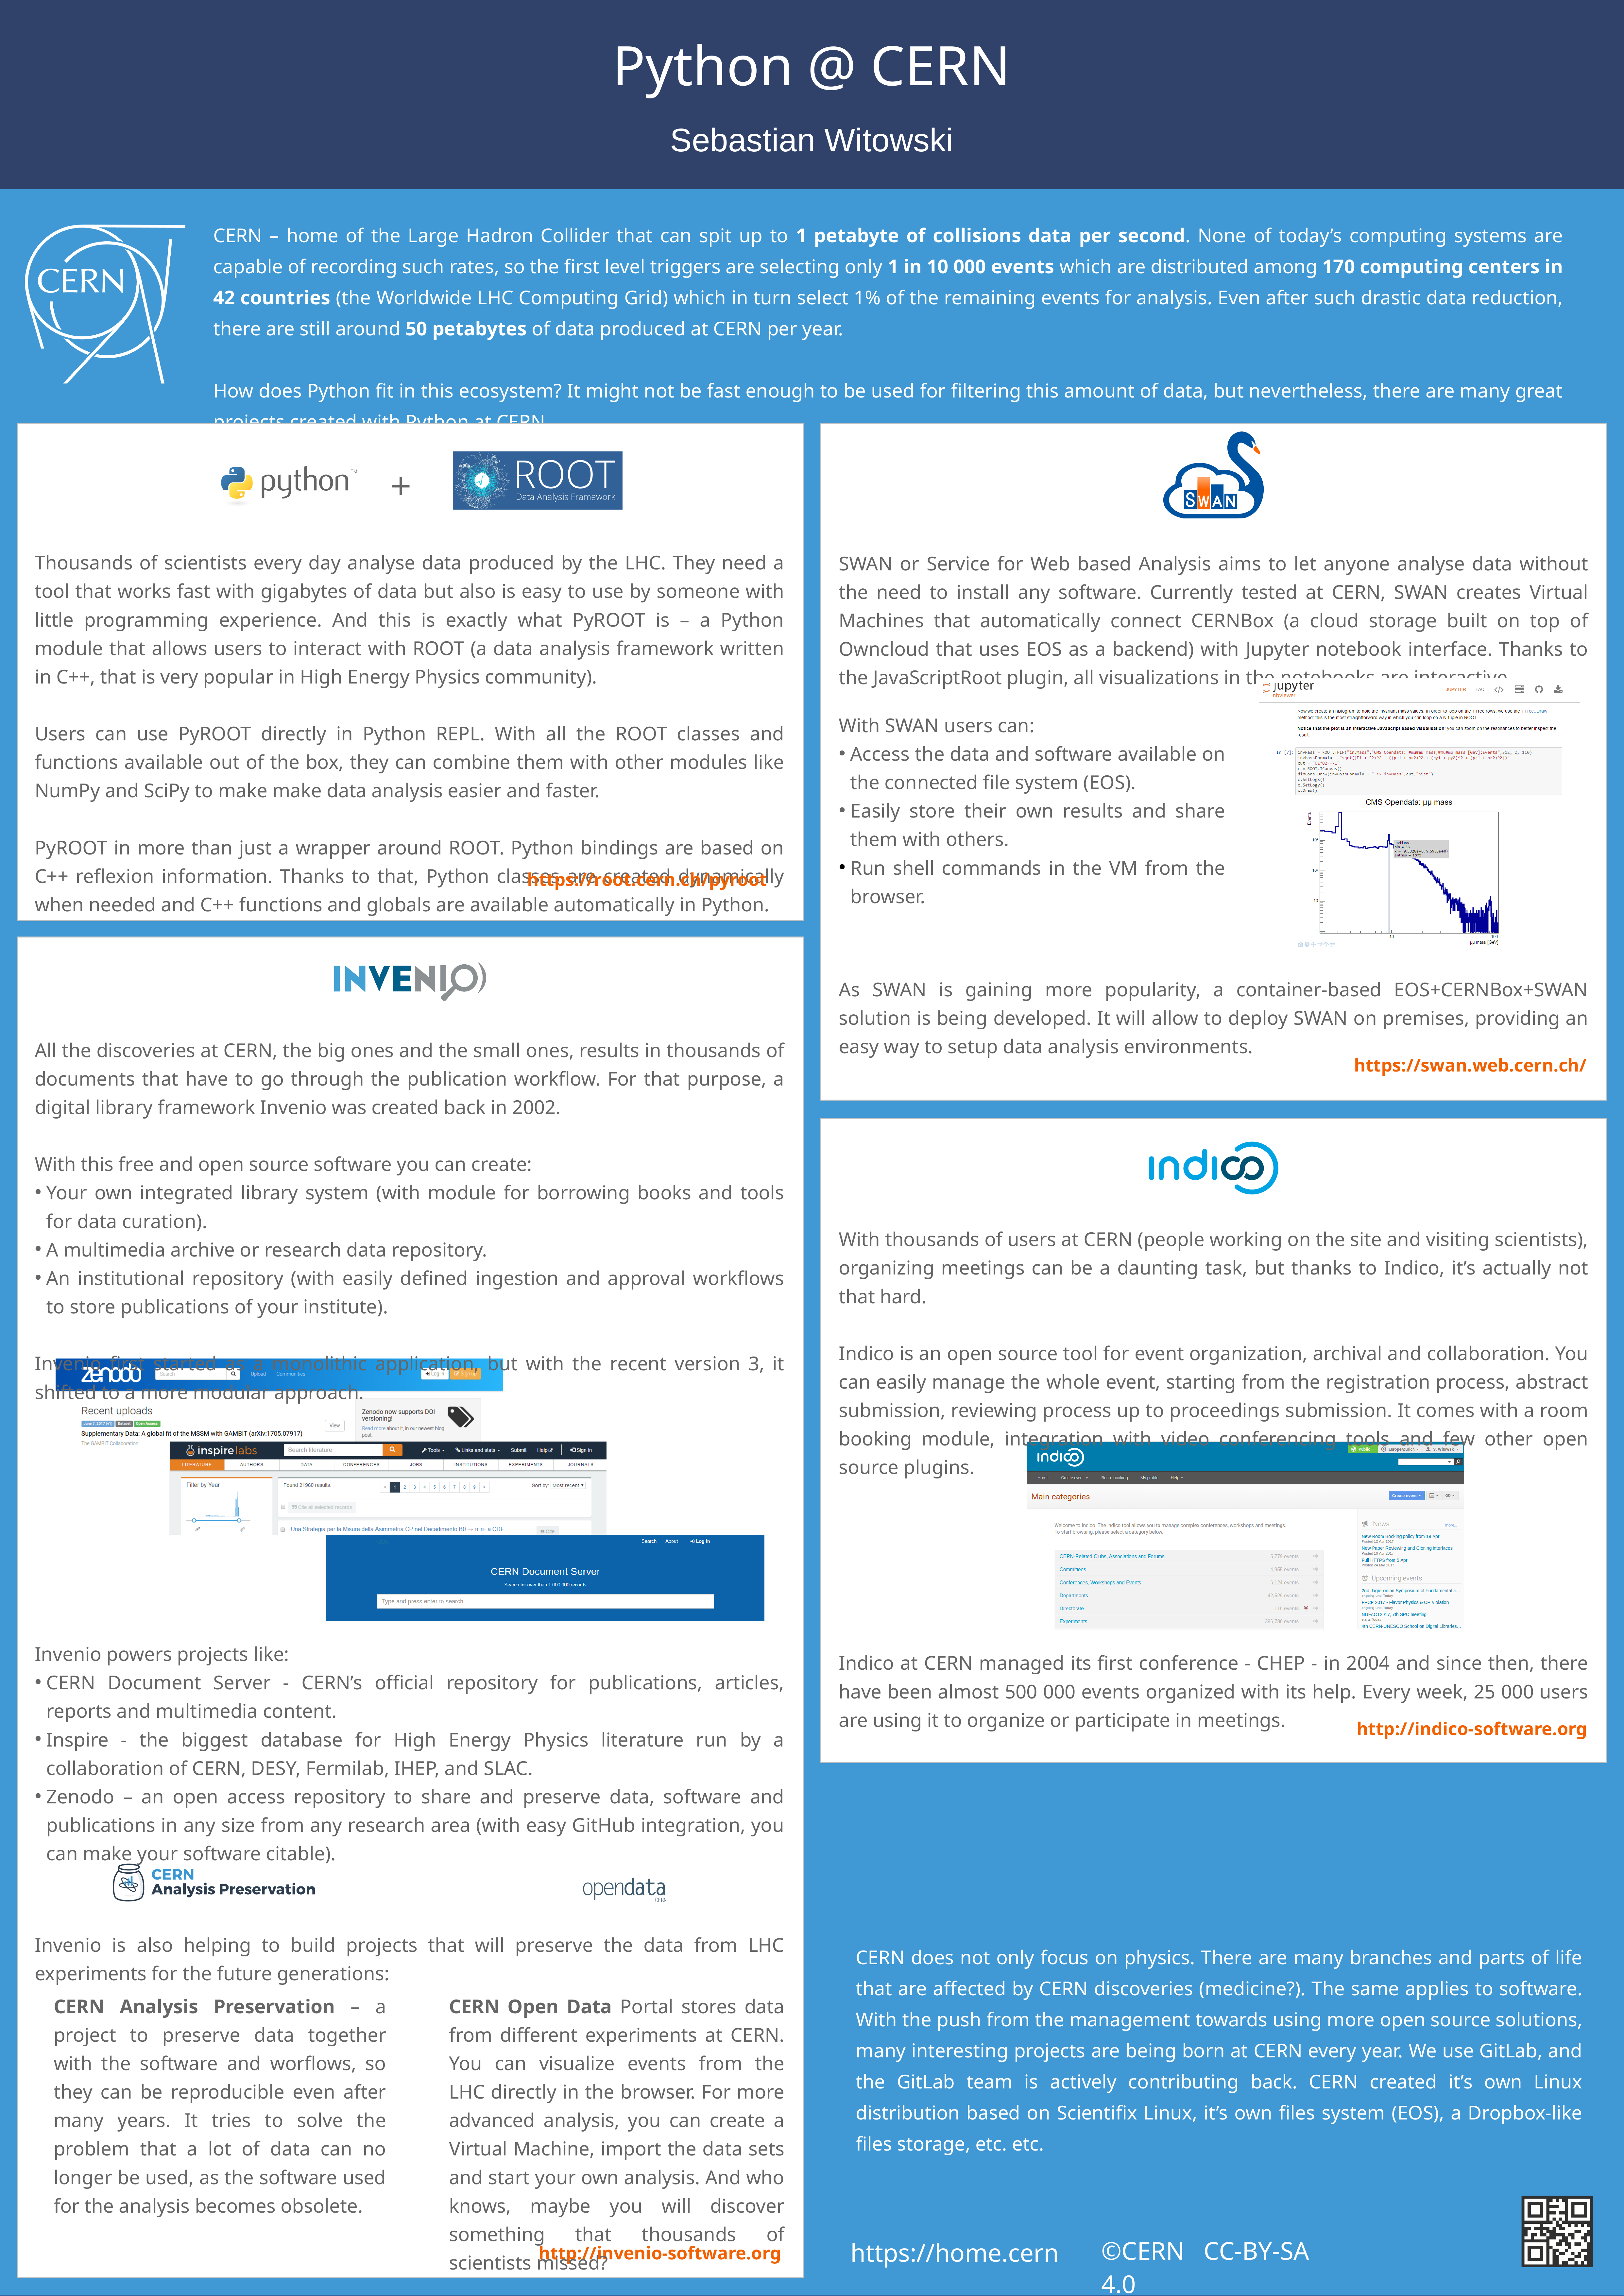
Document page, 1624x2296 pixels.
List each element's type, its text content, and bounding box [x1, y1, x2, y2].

picture [106, 1858, 322, 1908]
picture [1163, 431, 1264, 518]
picture [1521, 2196, 1593, 2267]
picture [490, 1361, 496, 1369]
text_box Invenio is also helping to build projects that will preserve the data from LHC experiments for the future generations: [30, 1926, 789, 1976]
text_box CERN – home of the Large Hadron Collider that can spit up to 1 petabyte of collisions data per second. None of today’s computing systems are capable of recording such rates, so the first level triggers are selecting only 1 in 10 000 events which are distributed among 170 computing centers in 42 countries (the Worldwide LHC Computing Grid) which in turn select 1% of the remaining events for analysis. Even after such drastic data reduction, there are still around 50 petabytes of data produced at CERN per year. How does Python fit in this ecosystem? It might not be fast enough to be used for filtering this amount of data, but nevertheless, there are many great projects created with Python at CERN. [208, 214, 1568, 396]
text_box With SWAN users can: Access the data and software available on the connected file system (EOS). Easily store their own results and share them with others. Run shell commands in the VM from the browser. [834, 707, 1230, 909]
text_box https://swan.web.cern.ch/ [1275, 1050, 1592, 1084]
picture [453, 451, 623, 510]
picture [162, 1858, 166, 1859]
text_box CERN Analysis Preservation – a project to preserve data together with the software and worflows, so they can be reproducible even after many years. It tries to solve the problem that a lot of data can no longer be used, as the software used for the analysis becomes obsolete. [37, 1988, 391, 2179]
picture [1146, 1137, 1281, 1198]
picture [150, 1858, 155, 1859]
text_box Invenio powers projects like: CERN Document Server - CERN’s official repository for publications, articles, reports and multimedia content. Inspire - the biggest database for High Energy Physics literature run by a collaboration of CERN, DESY, Fermilab, IHEP, and SLAC. Zenodo – an open access repository to share and preserve data, software and publications in any size from any research area (with easy GitHub integration, you can make your software citable). [30, 1636, 789, 1826]
text_box https://root.cern.ch/pyroot [479, 865, 772, 899]
picture [317, 1858, 322, 1859]
text_box CERN does not only focus on physics. There are many branches and parts of life that are affected by CERN discoveries (medicine?). The same applies to software. With the push from the management towards using more open source solutions, many interesting projects are being born at CERN every year. We use GitLab, and the GitLab team is actively contributing back. CERN created it’s own Linux distribution based on Scientifix Linux, it’s own files system (EOS), a Dropbox-like files storage, etc. etc. [851, 1936, 1587, 2176]
picture [334, 962, 487, 1001]
picture [196, 1858, 200, 1859]
picture [1050, 1451, 1058, 1461]
text_box CERN Open Data Portal stores data from different experiments at CERN. You can visualize events from the LHC directly in the browser. For more advanced analysis, you can create a Virtual Machine, import the data sets and start your own analysis. And who knows, maybe you will discover something that thousands of scientists missed? [432, 1988, 789, 2225]
text_box As SWAN is gaining more popularity, a container-based EOS+CERNBox+SWAN solution is being developed. It will allow to deploy SWAN on premises, providing an easy way to setup data analysis environments. [834, 971, 1593, 1045]
picture [208, 1361, 214, 1369]
picture [25, 224, 185, 384]
text_box Indico at CERN managed its first conference - CHEP - in 2004 and since then, there have been almost 500 000 events organized with its help. Every week, 25 000 users are using it to organize or participate in meetings. [834, 1645, 1593, 1718]
picture [552, 1860, 670, 1905]
picture [1259, 678, 1580, 951]
text_box Python @ CERN [103, 25, 1521, 108]
text_box https://home.cern [846, 2233, 1068, 2267]
text_box http://invenio-software.org [493, 2238, 787, 2272]
picture [1038, 1453, 1039, 1461]
text_box Sebastian Witowski [613, 120, 1011, 179]
picture [198, 457, 370, 515]
picture [1068, 1448, 1084, 1466]
text_box + [386, 457, 417, 504]
picture [1348, 1444, 1463, 1453]
picture [56, 1359, 764, 1621]
text_box All the discoveries at CERN, the big ones and the small ones, results in thousands of documents that have to go through the publication workflow. For that purpose, a digital library framework Invenio was created back in 2002. With this free and open source software you can create: Your own integrated library system (with module for borrowing books and tools for data curation). A multimedia archive or research data repository. An institutional repository (with easily defined ingestion and approval workflows to store publications of your institute). Invenio first started as a monolithic application, but with the recent version 3, it shifted to a more modular approach. [30, 1032, 789, 1340]
text_box http://indico-software.org [1299, 1718, 1593, 1748]
picture [1064, 1453, 1079, 1461]
text_box SWAN or Service for Web based Analysis aims to let anyone analyse data without the need to install any software. Currently tested at CERN, SWAN creates Virtual Machines that automatically connect CERNBox (a cloud storage built on top of Owncloud that uses EOS as a backend) with Jupyter notebook interface. Thanks to the JavaScriptRoot plugin, all visualizations in the notebooks are interactive. [834, 545, 1593, 665]
picture [235, 1858, 239, 1859]
text_box ©CERN CC-BY-SA 4.0 [1096, 2231, 1347, 2291]
picture [1060, 1453, 1062, 1461]
picture [1027, 1472, 1464, 1629]
picture [289, 1858, 294, 1859]
picture [1041, 1453, 1048, 1461]
picture [301, 1858, 306, 1859]
text_box With thousands of users at CERN (people working on the site and visiting scientists), organizing meetings can be a daunting task, but thanks to Indico, it’s actually not that hard. Indico is an open source tool for event organization, archival and collaboration. You can easily manage the whole event, starting from the registration process, abstract submission, reviewing process up to proceedings submission. It comes with a room booking module, integration with video conferencing tools and few other open source plugins. [834, 1221, 1593, 1435]
picture [1399, 1459, 1462, 1465]
text_box [0, 0, 1624, 2296]
text_box Thousands of scientists every day analyse data produced by the LHC. They need a tool that works fast with gigabytes of data but also is easy to use by someone with little programming experience. And this is exactly what PyROOT is – a Python module that allows users to interact with ROOT (a data analysis framework written in C++, that is very popular in High Energy Physics community). Users can use PyROOT directly in Python REPL. With all the ROOT classes and functions available out of the box, they can combine them with other modules like NumPy and SciPy to make make data analysis easier and faster. PyROOT in more than just a wrapper around ROOT. Python bindings are based on C++ reflexion information. Thanks to that, Python classes are created dynamically when needed and C++ functions and globals are available automatically in Python. [30, 544, 789, 852]
